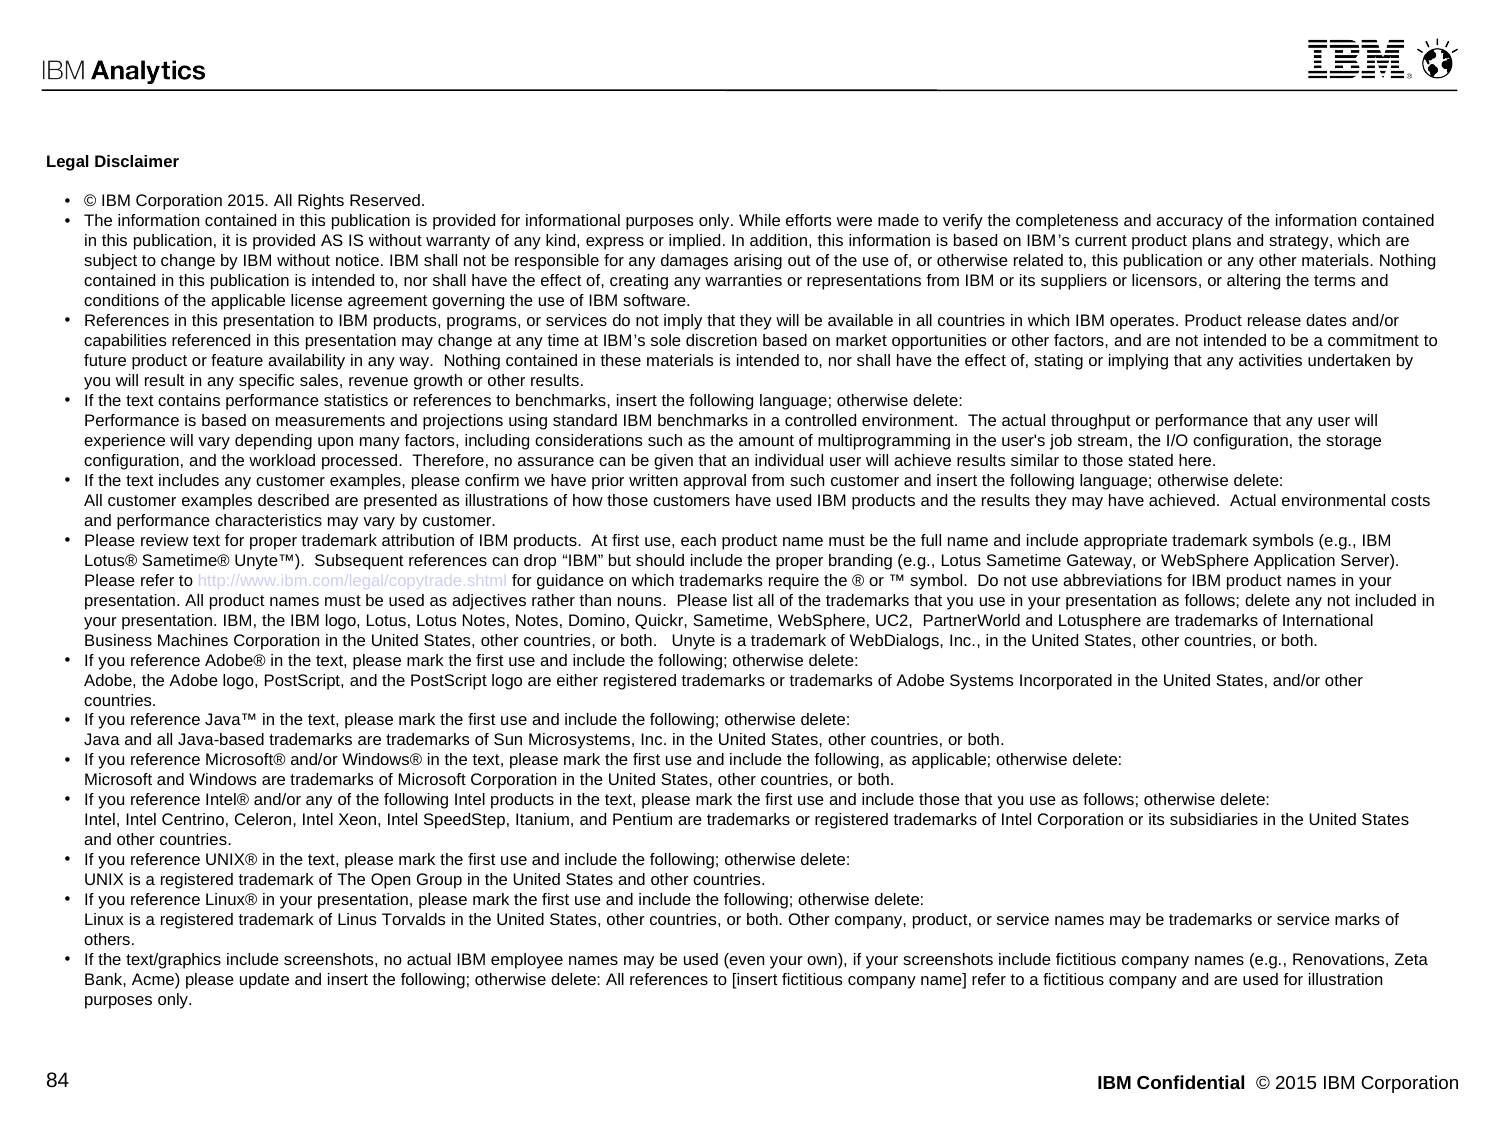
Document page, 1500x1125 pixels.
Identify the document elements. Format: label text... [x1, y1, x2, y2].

text_box Legal Disclaimer © IBM Corporation 2015. All Rights Reserved. The information contained in this publication is provided for informational purposes only. While efforts were made to verify the completeness and accuracy of the information contained in this publication, it is provided AS IS without warranty of any kind, express or implied. In addition, this information is based on IBM’s current product plans and strategy, which are subject to change by IBM without notice. IBM shall not be responsible for any damages arising out of the use of, or otherwise related to, this publication or any other materials. Nothing contained in this publication is intended to, nor shall have the effect of, creating any warranties or representations from IBM or its suppliers or licensors, or altering the terms and conditions of the applicable license agreement governing the use of IBM software. References in this presentation to IBM products, programs, or services do not imply that they will be available in all countries in which IBM operates. Product release dates and/or capabilities referenced in this presentation may change at any time at IBM’s sole discretion based on market opportunities or other factors, and are not intended to be a commitment to future product or feature availability in any way. Nothing contained in these materials is intended to, nor shall have the effect of, stating or implying that any activities undertaken by you will result in any specific sales, revenue growth or other results. If the text contains performance statistics or references to benchmarks, insert the following language; otherwise delete: Performance is based on measurements and projections using standard IBM benchmarks in a controlled environment. The actual throughput or performance that any user will experience will vary depending upon many factors, including considerations such as the amount of multiprogramming in the user's job stream, the I/O configuration, the storage configuration, and the workload processed. Therefore, no assurance can be given that an individual user will achieve results similar to those stated here. If the text includes any customer examples, please confirm we have prior written approval from such customer and insert the following language; otherwise delete: All customer examples described are presented as illustrations of how those customers have used IBM products and the results they may have achieved. Actual environmental costs and performance characteristics may vary by customer. Please review text for proper trademark attribution of IBM products. At first use, each product name must be the full name and include appropriate trademark symbols (e.g., IBM Lotus® Sametime® Unyte™). Subsequent references can drop “IBM” but should include the proper branding (e.g., Lotus Sametime Gateway, or WebSphere Application Server). Please refer to http://www.ibm.com/legal/copytrade.shtml for guidance on which trademarks require the ® or ™ symbol. Do not use abbreviations for IBM product names in your presentation. All product names must be used as adjectives rather than nouns. Please list all of the trademarks that you use in your presentation as follows; delete any not included in your presentation. IBM, the IBM logo, Lotus, Lotus Notes, Notes, Domino, Quickr, Sametime, WebSphere, UC2, PartnerWorld and Lotusphere are trademarks of International Business Machines Corporation in the United States, other countries, or both. Unyte is a trademark of WebDialogs, Inc., in the United States, other countries, or both. If you reference Adobe® in the text, please mark the first use and include the following; otherwise delete: Adobe, the Adobe logo, PostScript, and the PostScript logo are either registered trademarks or trademarks of Adobe Systems Incorporated in the United States, and/or other countries. If you reference Java™ in the text, please mark the first use and include the following; otherwise delete: Java and all Java-based trademarks are trademarks of Sun Microsystems, Inc. in the United States, other countries, or both. If you reference Microsoft® and/or Windows® in the text, please mark the first use and include the following, as applicable; otherwise delete: Microsoft and Windows are trademarks of Microsoft Corporation in the United States, other countries, or both. If you reference Intel® and/or any of the following Intel products in the text, please mark the first use and include those that you use as follows; otherwise delete: Intel, Intel Centrino, Celeron, Intel Xeon, Intel SpeedStep, Itanium, and Pentium are trademarks or registered trademarks of Intel Corporation or its subsidiaries in the United States and other countries. If you reference UNIX® in the text, please mark the first use and include the following; otherwise delete: UNIX is a registered trademark of The Open Group in the United States and other countries. If you reference Linux® in your presentation, please mark the first use and include the following; otherwise delete: Linux is a registered trademark of Linus Torvalds in the United States, other countries, or both. Other company, product, or service names may be trademarks or service marks of others. If the text/graphics include screenshots, no actual IBM employee names may be used (even your own), if your screenshots include fictitious company names (e.g., Renovations, Zeta Bank, Acme) please update and insert the following; otherwise delete: All references to [insert fictitious company name] refer to a fictitious company and are used for illustration purposes only. [46, 142, 1457, 1041]
picture [1294, 24, 1469, 91]
picture [24, 42, 224, 99]
